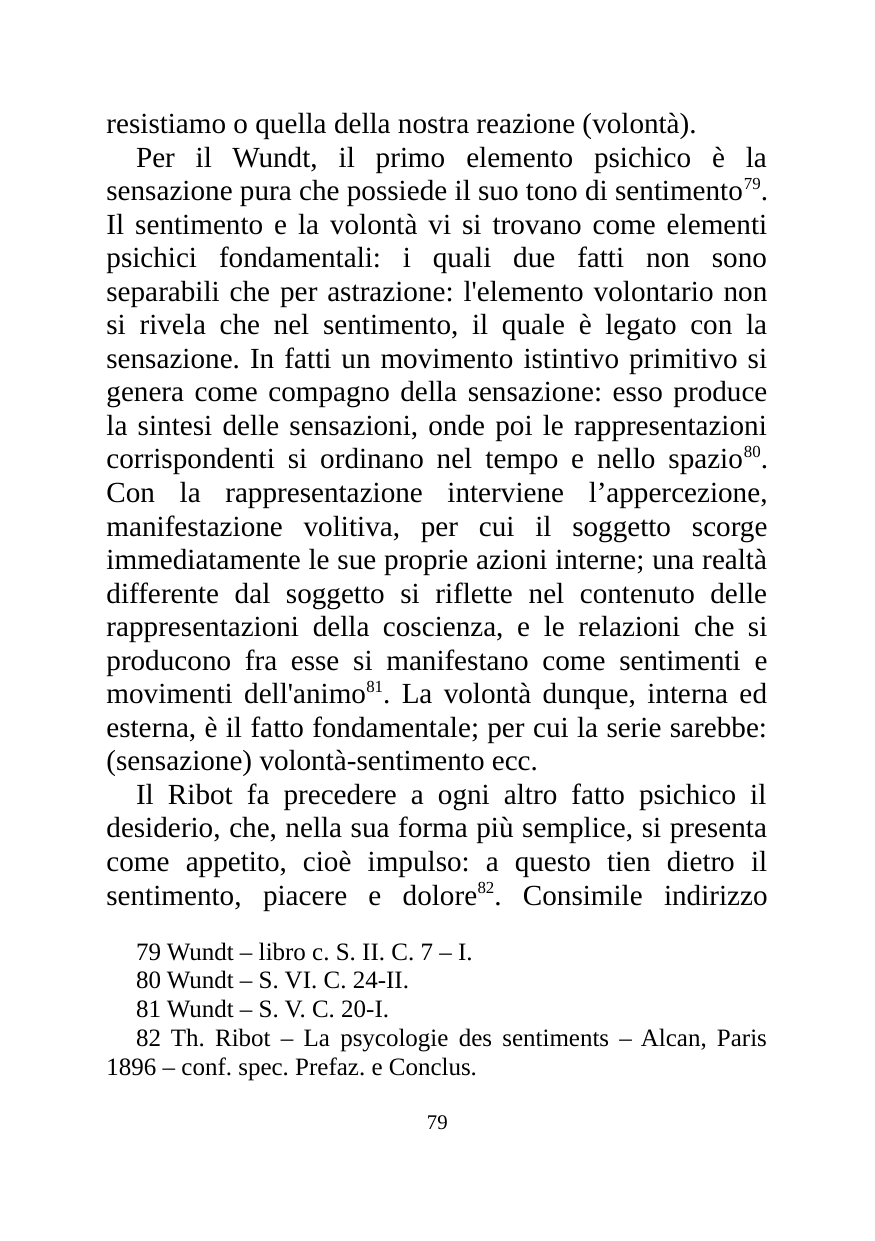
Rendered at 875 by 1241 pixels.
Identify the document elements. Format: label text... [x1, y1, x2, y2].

text Wundt – S. V. C. 20-I. [106, 994, 768, 1023]
text Wundt – libro c. S. II. C. 7 – I. [106, 937, 768, 965]
text Wundt – S. VI. C. 24-II. [106, 965, 768, 994]
text Th. Ribot – La psycologie des sentiments – Alcan, Paris 1896 – conf. spec. Prefaz. e Conclus. [106, 1023, 768, 1080]
text Il Ribot fa precedere a ogni altro fatto psichico il desiderio, che, nella sua forma più semplice, si presenta come appetito, cioè impulso: a questo tien dietro il sentimento, piacere e dolore. Consimile indirizzo [106, 777, 768, 911]
text Per il Wundt, il primo elemento psichico è la sensazione pura che possiede il suo tono di sentimento. Il sentimento e la volontà vi si trovano come elementi psichici fondamentali: i quali due fatti non sono separabili che per astrazione: l'elemento volontario non si rivela che nel sentimento, il quale è legato con la sensazione. In fatti un movimento istintivo primitivo si genera come compagno della sensazione: esso produce la sintesi delle sensazioni, onde poi le rappresentazioni corrispondenti si ordinano nel tempo e nello spazio. Con la rappresentazione interviene l’appercezione, manifestazione volitiva, per cui il soggetto scorge immediatamente le sue proprie azioni interne; una realtà differente dal soggetto si riflette nel contenuto delle rappresentazioni della coscienza, e le relazioni che si producono fra esse si manifestano come sentimenti e movimenti dell'animo. La volontà dunque, interna ed esterna, è il fatto fondamentale; per cui la serie sarebbe: (sensazione) volontà-sentimento ecc. [106, 140, 768, 777]
text resistiamo o quella della nostra reazione (volontà). [106, 106, 768, 140]
